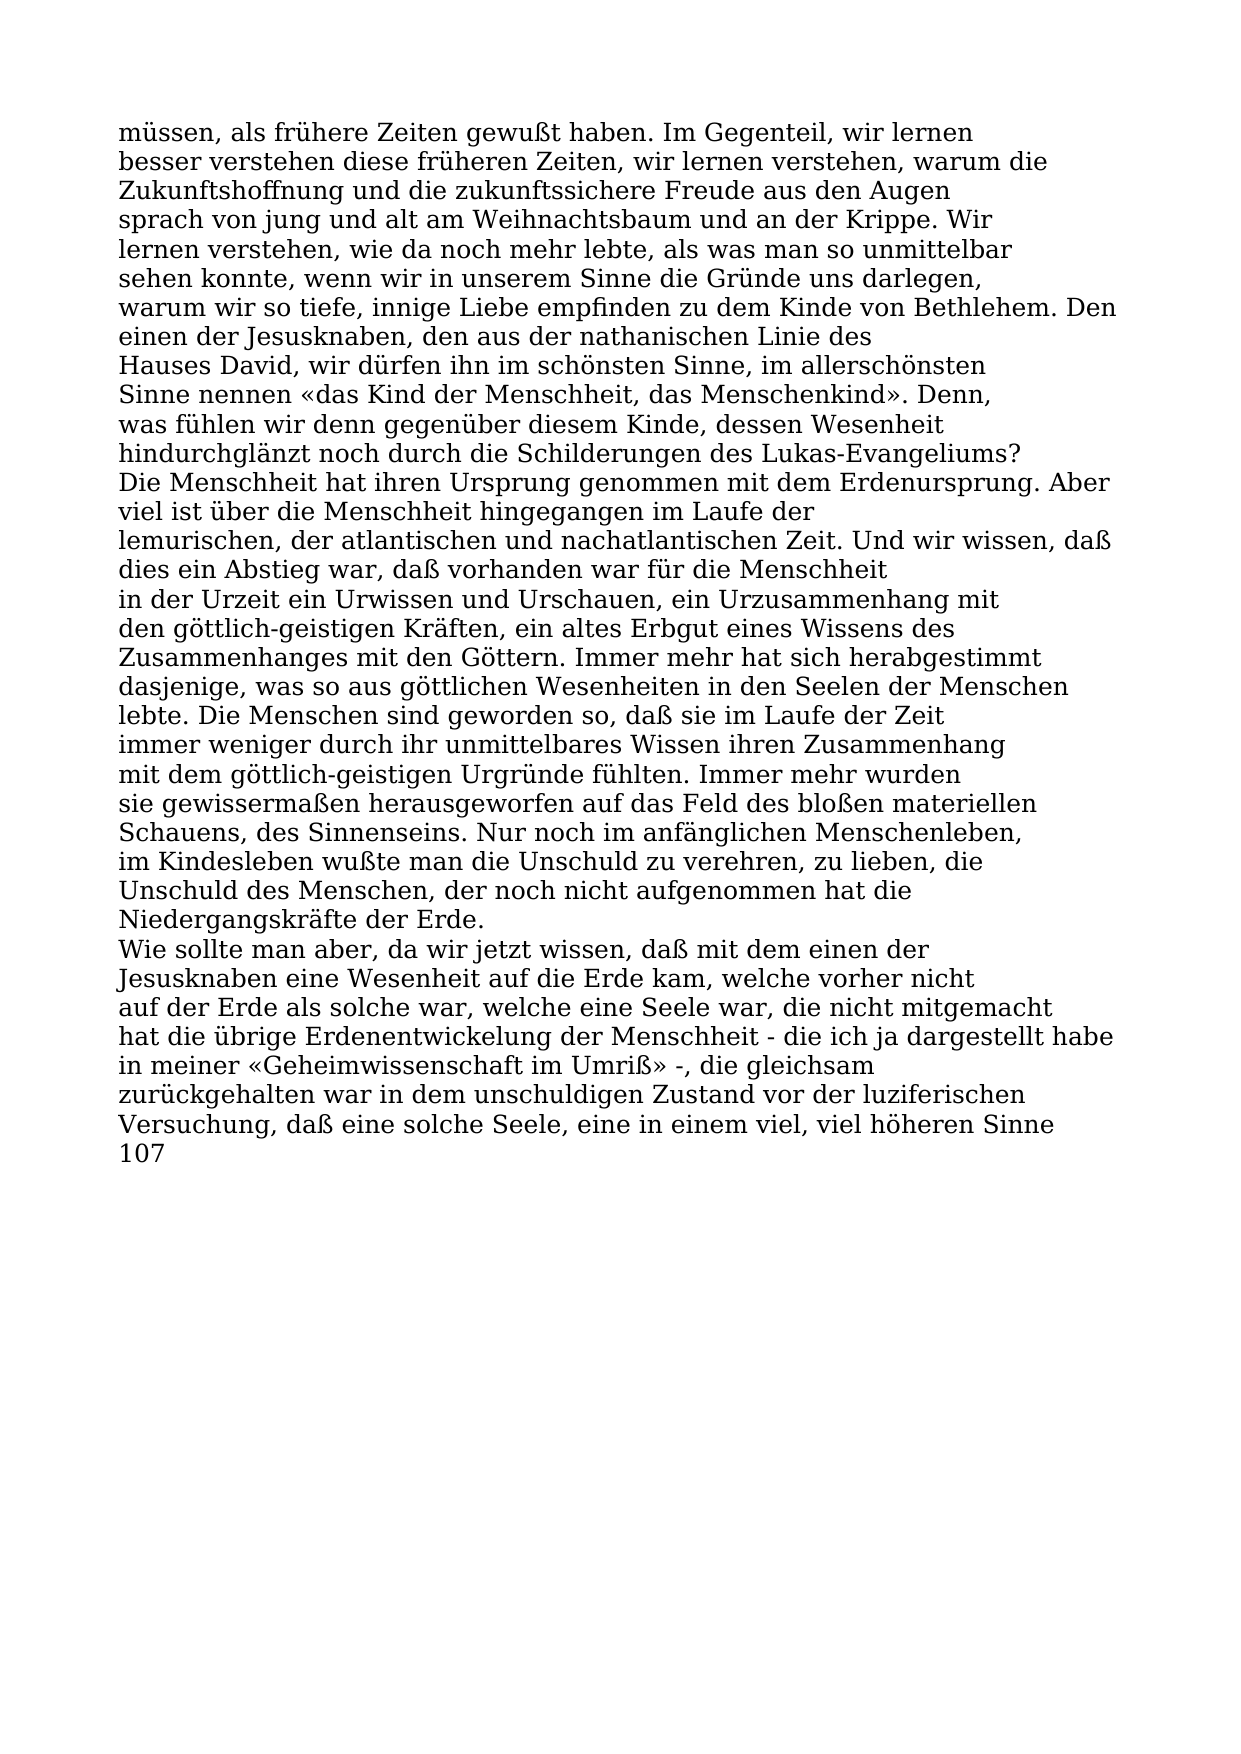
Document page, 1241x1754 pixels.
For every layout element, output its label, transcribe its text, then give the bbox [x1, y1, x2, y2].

text Schauens, des Sinnenseins. Nur noch im anfänglichen Menschenleben, [118, 818, 1122, 847]
text Versuchung, daß eine solche Seele, eine in einem viel, viel höheren Sinne [118, 1110, 1122, 1139]
text sprach von jung und alt am Weihnachtsbaum und an der Krippe. Wir [118, 206, 1122, 235]
text Jesusknaben eine Wesenheit auf die Erde kam, welche vorher nicht [118, 964, 1122, 993]
text 107 [118, 1139, 1122, 1168]
text auf der Erde als solche war, welche eine Seele war, die nicht mitgemacht [118, 993, 1122, 1022]
text warum wir so tiefe, innige Liebe empfinden zu dem Kinde von Bethlehem. Den einen der Jesusknaben, den aus der nathanischen Linie des [118, 293, 1122, 351]
text Hauses David, wir dürfen ihn im schönsten Sinne, im allerschönsten [118, 351, 1122, 381]
text den göttlich-geistigen Kräften, ein altes Erbgut eines Wissens des Zusammenhanges mit den Göttern. Immer mehr hat sich herabgestimmt [118, 614, 1122, 672]
text Wie sollte man aber, da wir jetzt wissen, daß mit dem einen der [118, 935, 1122, 964]
text Zukunftshoffnung und die zukunftssichere Freude aus den Augen [118, 176, 1122, 206]
text sehen konnte, wenn wir in unserem Sinne die Gründe uns darlegen, [118, 264, 1122, 293]
text mit dem göttlich-geistigen Urgründe fühlten. Immer mehr wurden [118, 760, 1122, 789]
text Die Menschheit hat ihren Ursprung genommen mit dem Erdenursprung. Aber viel ist über die Menschheit hingegangen im Laufe der [118, 468, 1122, 526]
text hat die übrige Erdenentwickelung der Menschheit - die ich ja dargestellt habe in meiner «Geheimwissenschaft im Umriß» -, die gleichsam [118, 1022, 1122, 1081]
text in der Urzeit ein Urwissen und Urschauen, ein Urzusammenhang mit [118, 585, 1122, 614]
text immer weniger durch ihr unmittelbares Wissen ihren Zusammenhang [118, 731, 1122, 760]
text lernen verstehen, wie da noch mehr lebte, als was man so unmittelbar [118, 235, 1122, 264]
text zurückgehalten war in dem unschuldigen Zustand vor der luziferischen [118, 1081, 1122, 1110]
text Unschuld des Menschen, der noch nicht aufgenommen hat die Niedergangskräfte der Erde. [118, 876, 1122, 935]
text im Kindesleben wußte man die Unschuld zu verehren, zu lieben, die [118, 847, 1122, 876]
text sie gewissermaßen herausgeworfen auf das Feld des bloßen materiellen [118, 789, 1122, 818]
text lemurischen, der atlantischen und nachatlantischen Zeit. Und wir wissen, daß dies ein Abstieg war, daß vorhanden war für die Menschheit [118, 526, 1122, 585]
text müssen, als frühere Zeiten gewußt haben. Im Gegenteil, wir lernen [118, 118, 1122, 147]
text besser verstehen diese früheren Zeiten, wir lernen verstehen, warum die [118, 147, 1122, 176]
text Sinne nennen «das Kind der Menschheit, das Menschenkind». Denn, [118, 381, 1122, 410]
text was fühlen wir denn gegenüber diesem Kinde, dessen Wesenheit hindurchglänzt noch durch die Schilderungen des Lukas-Evangeliums? [118, 410, 1122, 468]
text dasjenige, was so aus göttlichen Wesenheiten in den Seelen der Menschen lebte. Die Menschen sind geworden so, daß sie im Laufe der Zeit [118, 672, 1122, 731]
